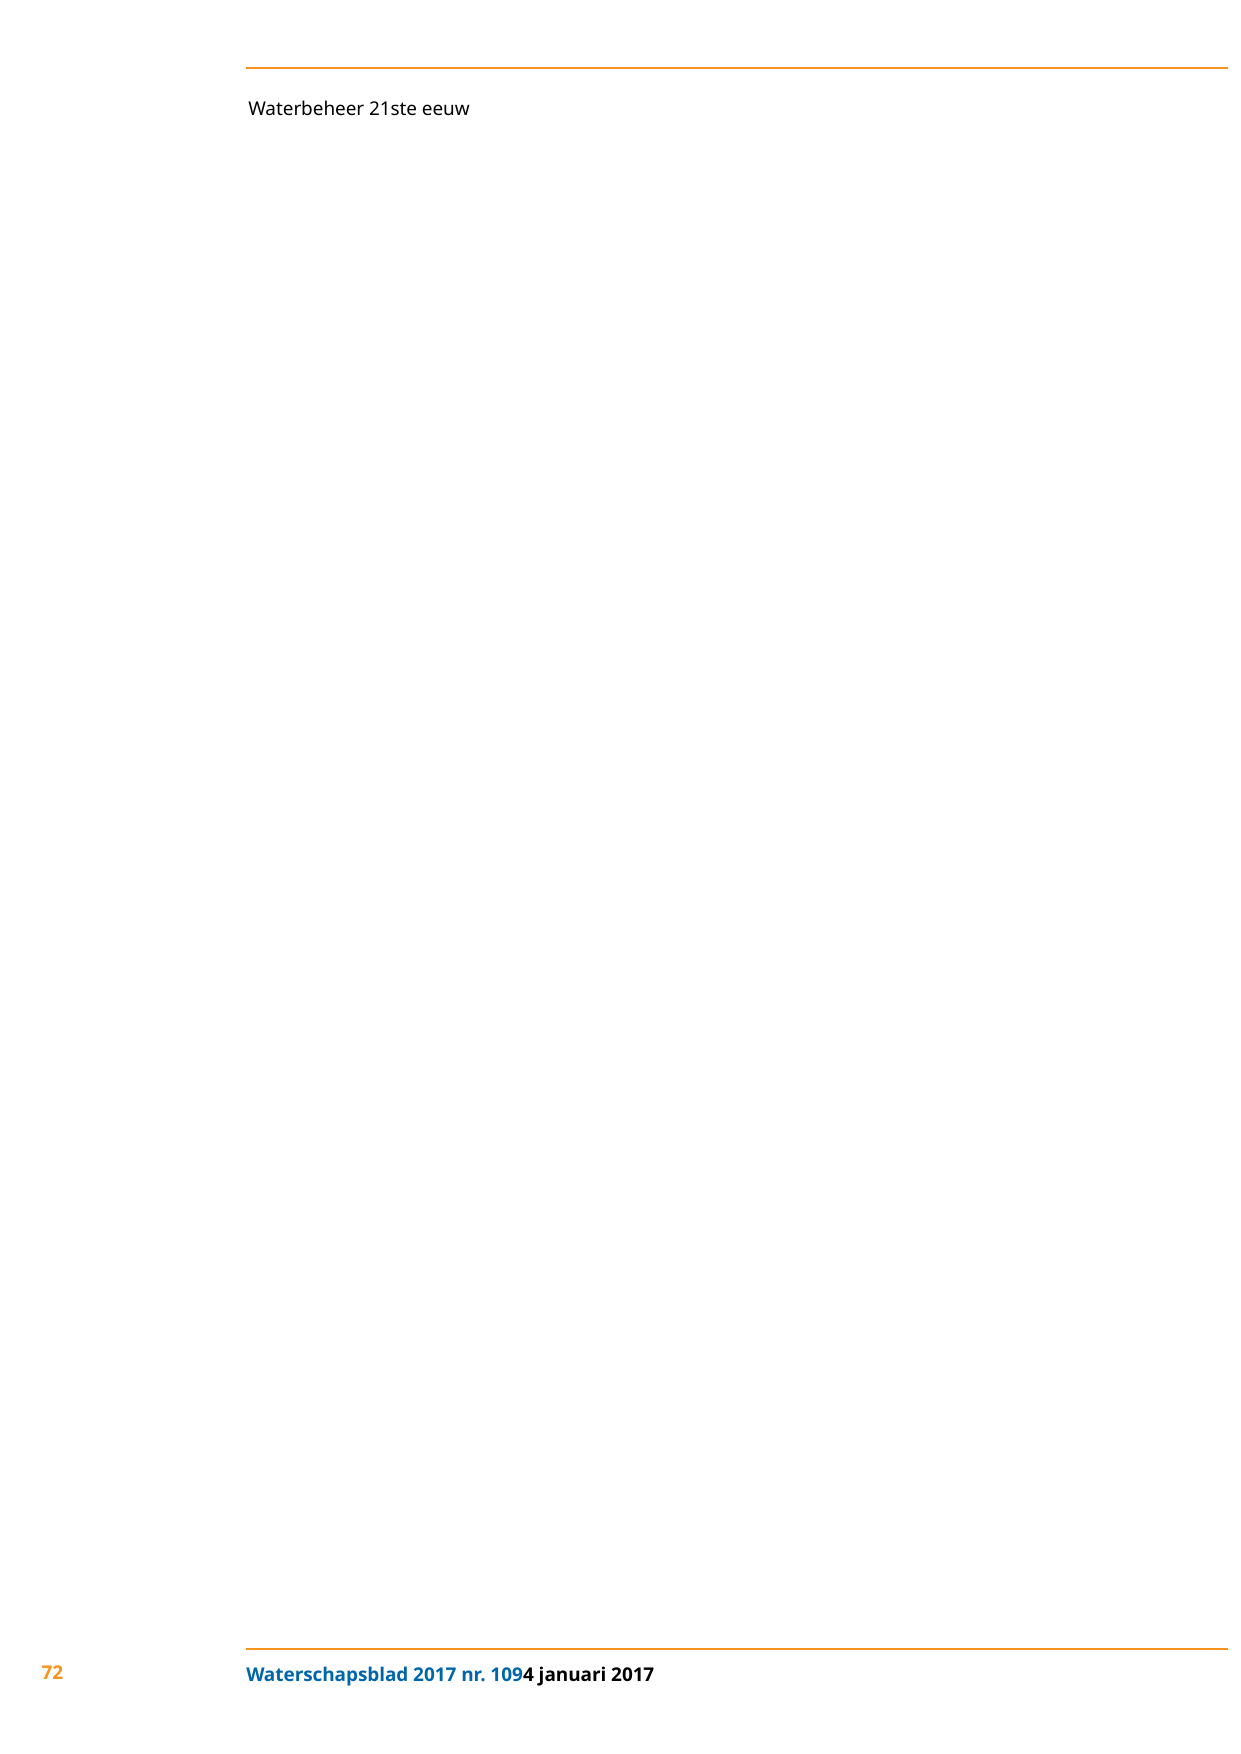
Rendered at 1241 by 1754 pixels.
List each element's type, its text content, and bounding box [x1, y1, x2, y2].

text Waterbeheer 21ste eeuw [248, 95, 1152, 121]
picture [41, 47, 231, 172]
